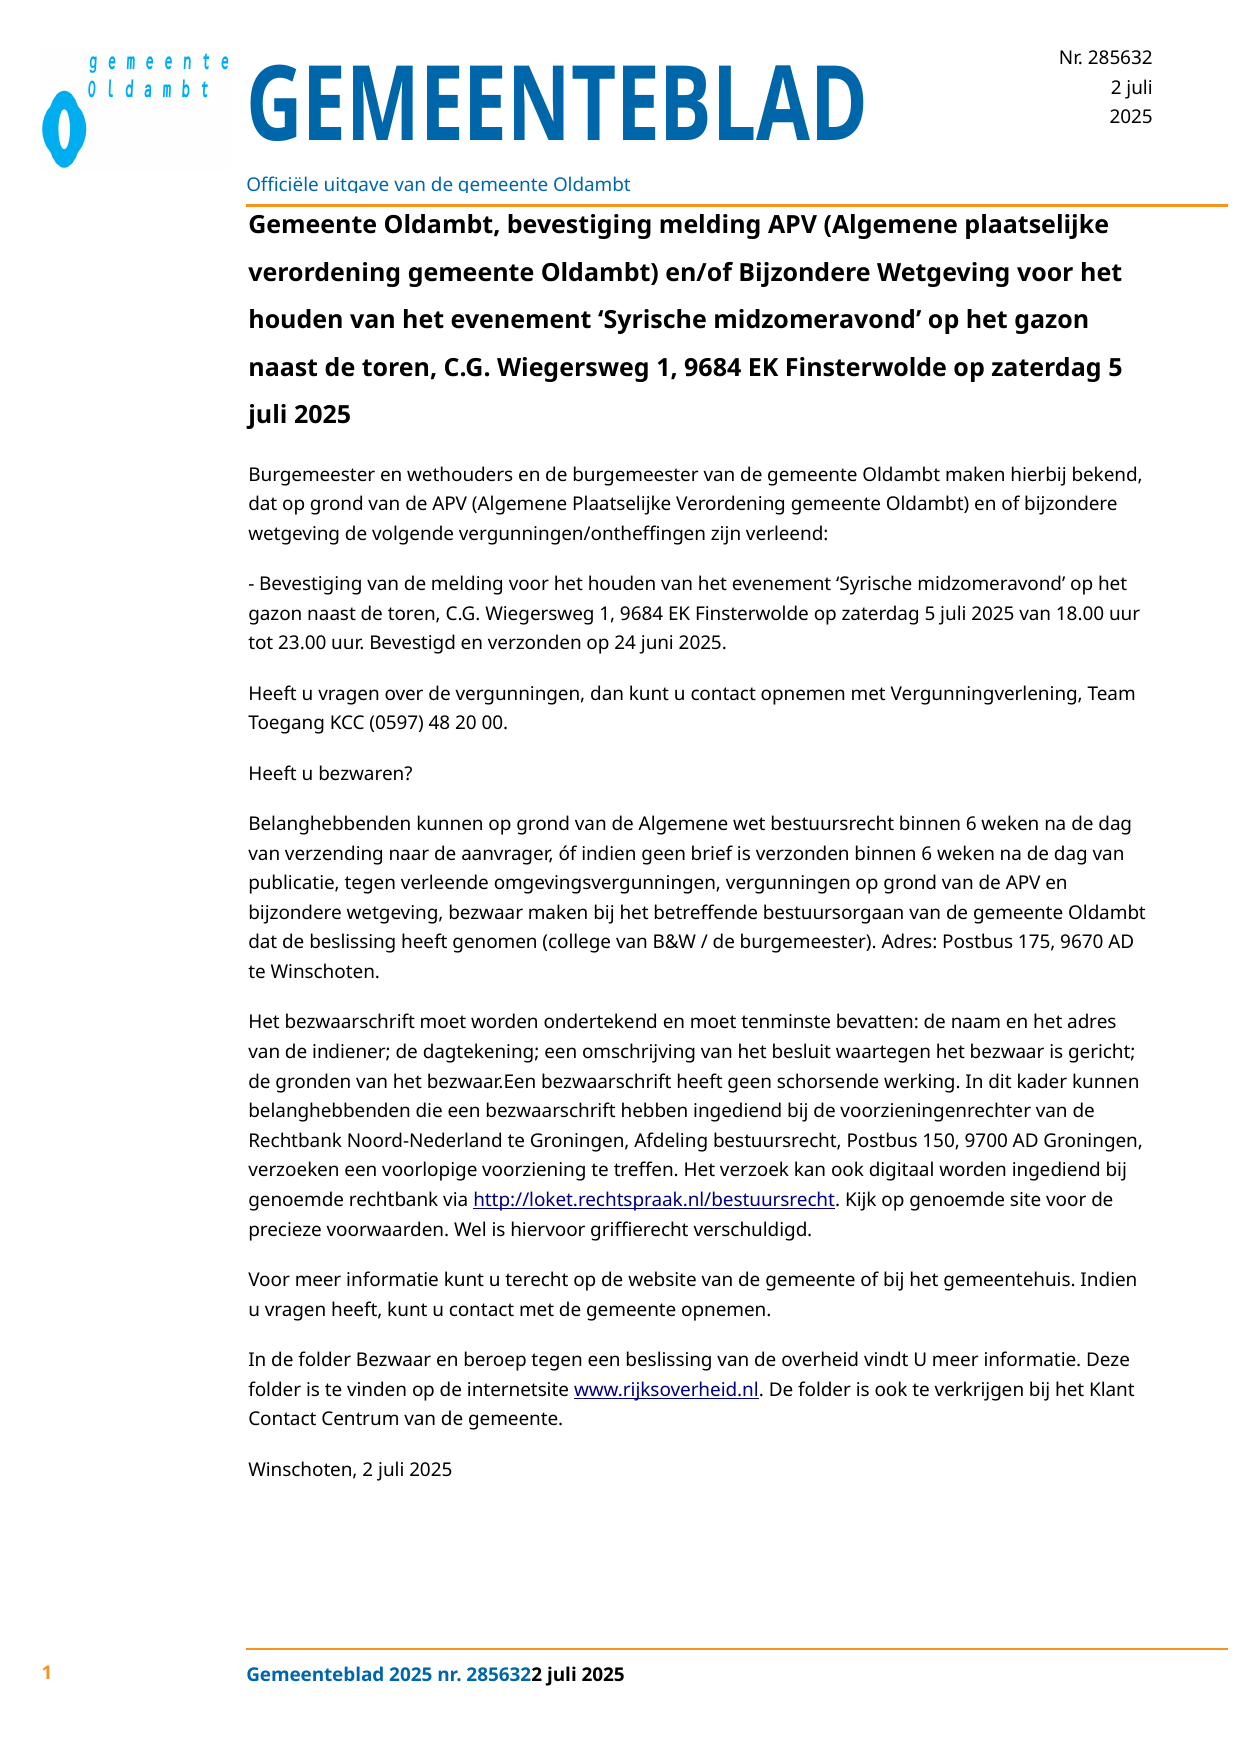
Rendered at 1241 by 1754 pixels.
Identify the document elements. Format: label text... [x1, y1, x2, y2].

text Gemeente Oldambt, bevestiging melding APV (Algemene plaatselijke verordening gemeente Oldambt) en/of Bijzondere Wetgeving voor het houden van het evenement ‘Syrische midzomeravond’ op het gazon naast de toren, C.G. Wiegersweg 1, 9684 EK Finsterwolde op zaterdag 5 juli 2025 [248, 207, 1152, 431]
text In de folder Bezwaar en beroep tegen een beslissing van de overheid vindt U meer informatie. Deze folder is te vinden op de internetsite www.rijksoverheid.nl. De folder is ook te verkrijgen bij het Klant Contact Centrum van de gemeente. [248, 1346, 1152, 1431]
text Heeft u vragen over de vergunningen, dan kunt u contact opnemen met Vergunningverlening, Team Toegang KCC (0597) 48 20 00. [248, 680, 1152, 735]
picture [41, 47, 231, 172]
text - Bevestiging van de melding voor het houden van het evenement ‘Syrische midzomeravond’ op het gazon naast de toren, C.G. Wiegersweg 1, 9684 EK Finsterwolde op zaterdag 5 juli 2025 van 18.00 uur tot 23.00 uur. Bevestigd en verzonden op 24 juni 2025. [248, 570, 1152, 655]
text Heeft u bezwaren? [248, 760, 1152, 786]
text Het bezwaarschrift moet worden ondertekend en moet tenminste bevatten: de naam en het adres van de indiener; de dagtekening; een omschrijving van het besluit waartegen het bezwaar is gericht; de gronden van het bezwaar.Een bezwaarschrift heeft geen schorsende werking. In dit kader kunnen belanghebbenden die een bezwaarschrift hebben ingediend bij de voorzieningenrechter van de Rechtbank Noord-Nederland te Groningen, Afdeling bestuursrecht, Postbus 150, 9700 AD Groningen, verzoeken een voorlopige voorziening te treffen. Het verzoek kan ook digitaal worden ingediend bij genoemde rechtbank via http://loket.rechtspraak.nl/bestuursrecht. Kijk op genoemde site voor de precieze voorwaarden. Wel is hiervoor griffierecht verschuldigd. [248, 1009, 1152, 1241]
text Voor meer informatie kunt u terecht op de website van de gemeente of bij het gemeentehuis. Indien u vragen heeft, kunt u contact met de gemeente opnemen. [248, 1266, 1152, 1321]
text Burgemeester en wethouders en de burgemeester van de gemeente Oldambt maken hierbij bekend, dat op grond van de APV (Algemene Plaatselijke Verordening gemeente Oldambt) en of bijzondere wetgeving de volgende vergunningen/ontheffingen zijn verleend: [248, 461, 1152, 546]
text Winschoten, 2 juli 2025 [248, 1456, 1152, 1481]
text Belanghebbenden kunnen op grond van de Algemene wet bestuursrecht binnen 6 weken na de dag van verzending naar de aanvrager, óf indien geen brief is verzonden binnen 6 weken na de dag van publicatie, tegen verleende omgevingsvergunningen, vergunningen op grond van de APV en bijzondere wetgeving, bezwaar maken bij het betreffende bestuursorgaan van de gemeente Oldambt dat de beslissing heeft genomen (college van B&W / de burgemeester). Adres: Postbus 175, 9670 AD te Winschoten. [248, 810, 1152, 984]
